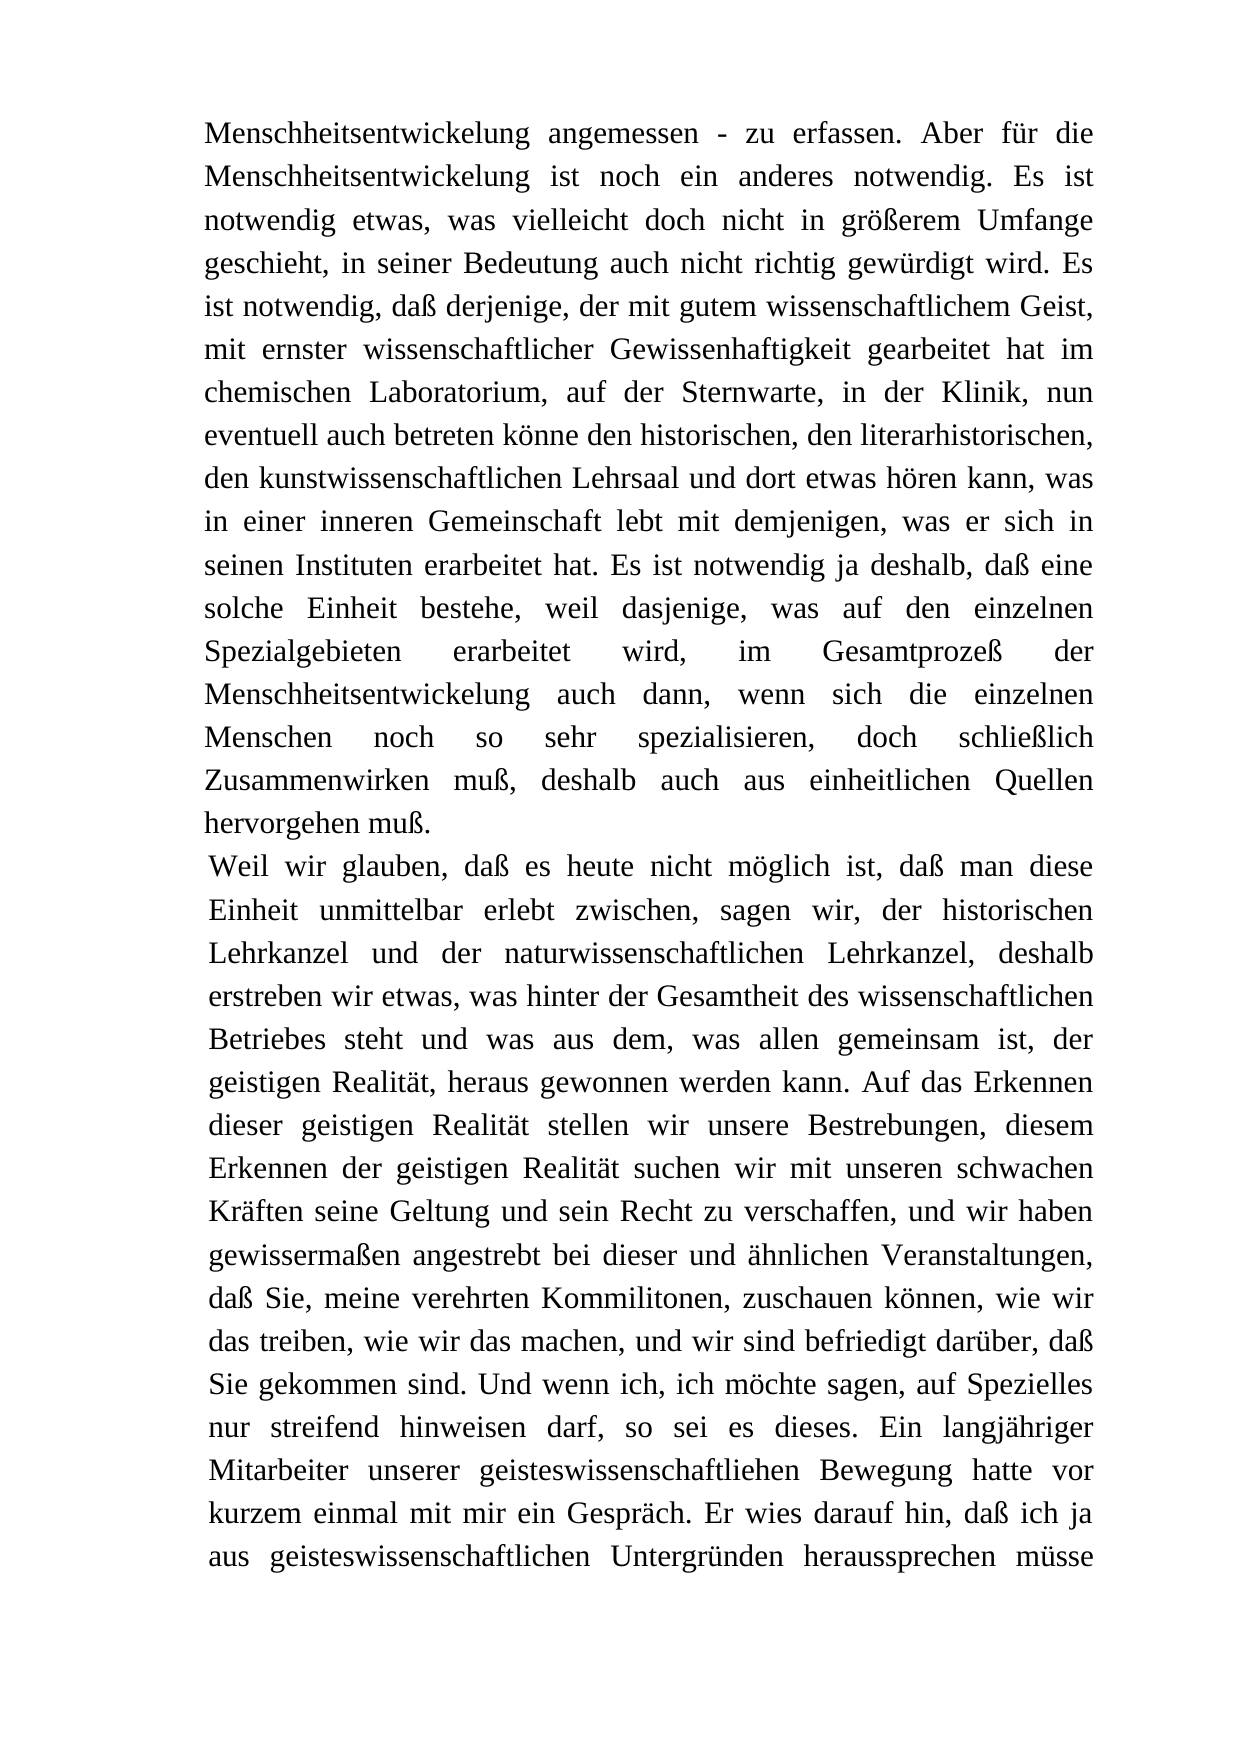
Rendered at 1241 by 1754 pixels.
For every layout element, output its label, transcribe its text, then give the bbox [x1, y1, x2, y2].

text Menschheitsentwickelung angemessen - zu erfassen. Aber für die Menschheitsentwickelung ist noch ein anderes notwendig. Es ist notwendig etwas, was vielleicht doch nicht in größerem Umfange geschieht, in seiner Bedeutung auch nicht richtig gewürdigt wird. Es ist notwendig, daß derjenige, der mit gutem wissenschaftlichem Geist, mit ernster wissenschaftlicher Gewissenhaftigkeit gearbeitet hat im chemischen Laboratorium, auf der Sternwarte, in der Klinik, nun eventuell auch betreten könne den historischen, den literarhistorischen, den kunstwissenschaftlichen Lehrsaal und dort etwas hören kann, was in einer inneren Gemeinschaft lebt mit demjenigen, was er sich in seinen Instituten erarbeitet hat. Es ist notwendig ja deshalb, daß eine solche Einheit bestehe, weil dasjenige, was auf den einzelnen Spezialgebieten erarbeitet wird, im Gesamtprozeß der Menschheitsentwickelung auch dann, wenn sich die einzelnen Menschen noch so sehr spezialisieren, doch schließlich Zusammenwirken muß, deshalb auch aus einheitlichen Quellen hervorgehen muß. [204, 114, 1094, 841]
text Weil wir glauben, daß es heute nicht möglich ist, daß man diese Einheit unmittelbar erlebt zwischen, sagen wir, der historischen Lehrkanzel und der naturwissenschaftlichen Lehrkanzel, deshalb erstreben wir etwas, was hinter der Gesamtheit des wissenschaftlichen Betriebes steht und was aus dem, was allen gemeinsam ist, der geistigen Realität, heraus gewonnen werden kann. Auf das Erkennen dieser geistigen Realität stellen wir unsere Bestrebungen, diesem Erkennen der geistigen Realität suchen wir mit unseren schwachen Kräften seine Geltung und sein Recht zu verschaffen, und wir haben gewissermaßen angestrebt bei dieser und ähnlichen Veranstaltungen, daß Sie, meine verehrten Kommilitonen, zuschauen können, wie wir das treiben, wie wir das machen, und wir sind befriedigt darüber, daß Sie gekommen sind. Und wenn ich, ich möchte sagen, auf Spezielles nur streifend hinweisen darf, so sei es dieses. Ein langjähriger Mitarbeiter unserer geisteswissenschaftliehen Bewegung hatte vor kurzem einmal mit mir ein Gespräch. Er wies darauf hin, daß ich ja aus geisteswissenschaftlichen Untergründen heraussprechen müsse [208, 848, 1094, 1574]
